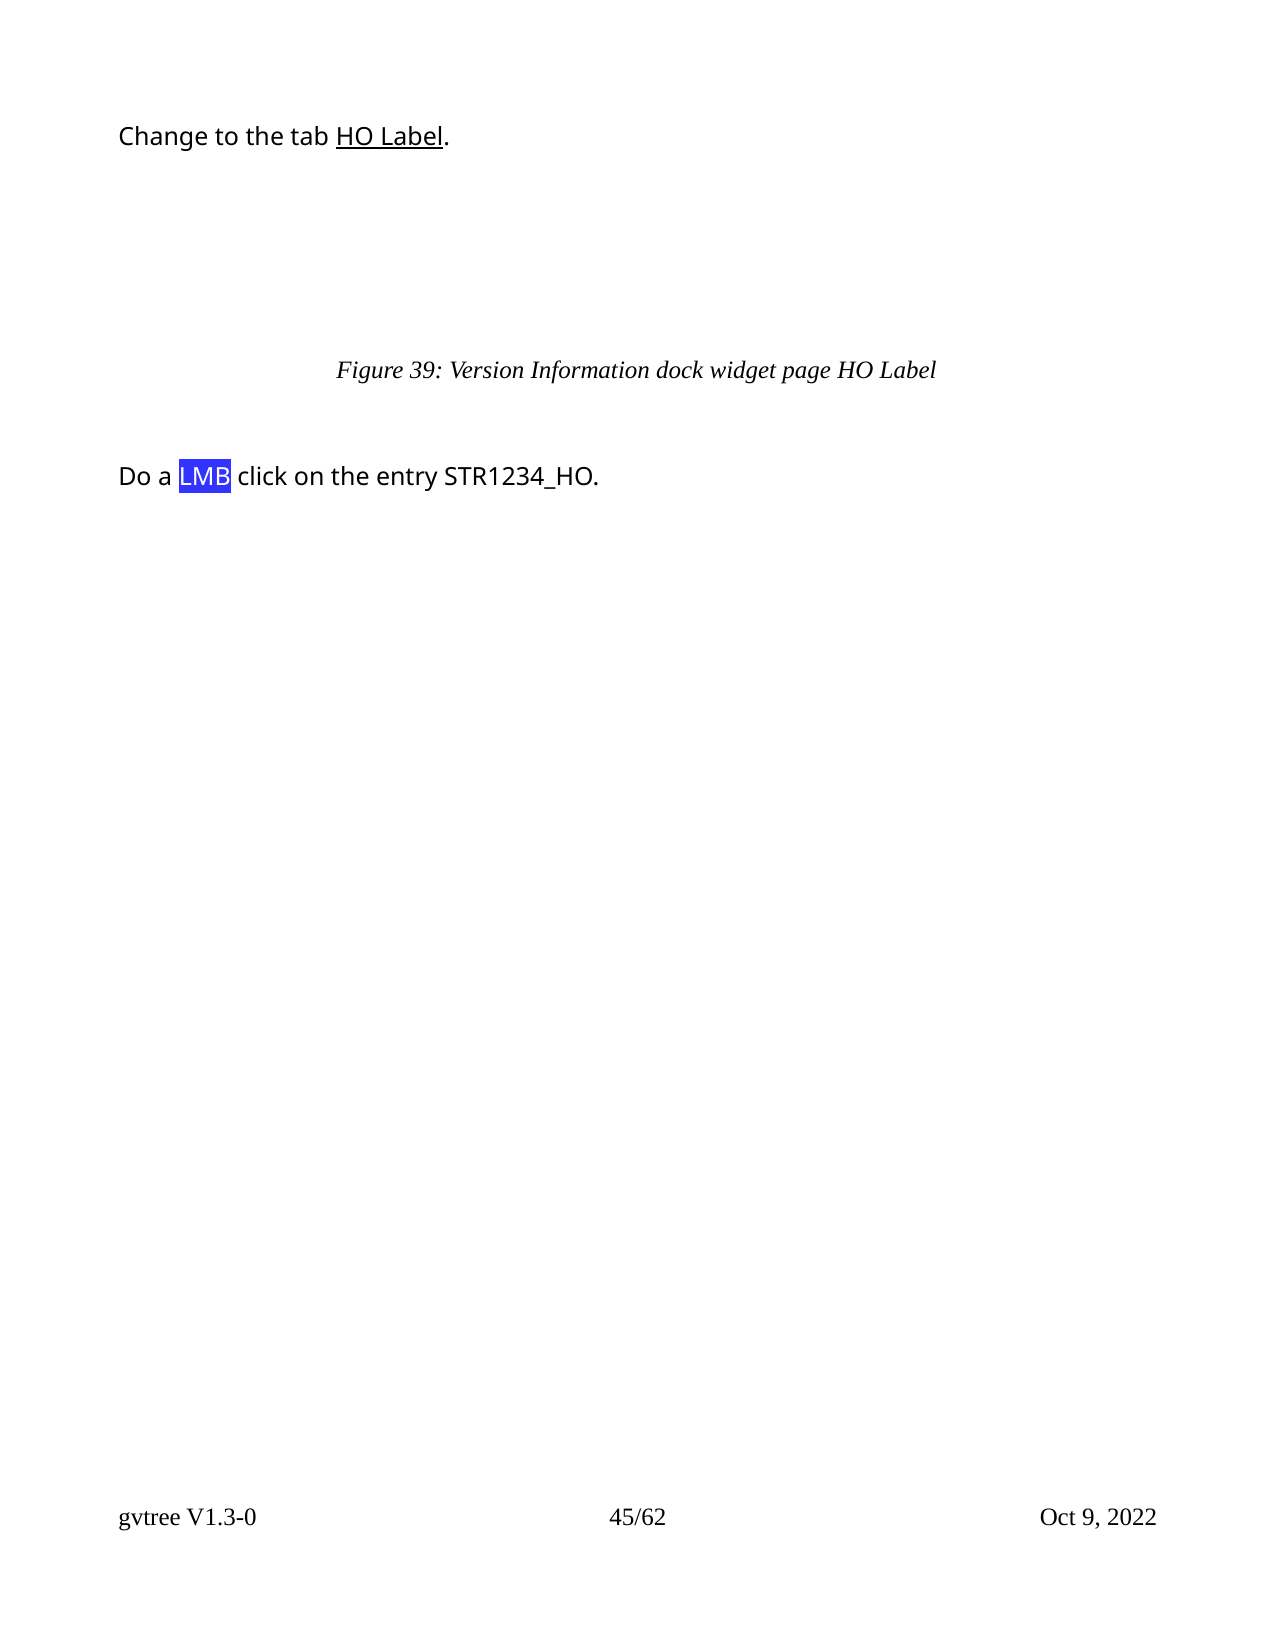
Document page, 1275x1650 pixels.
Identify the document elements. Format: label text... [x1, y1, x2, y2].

text Change to the tab HO Label. [118, 118, 1157, 152]
text Figure 39: Version Information dock widget page HO Label [297, 199, 978, 384]
text Do a LMB click on the entry STR1234_HO. [118, 459, 1157, 493]
